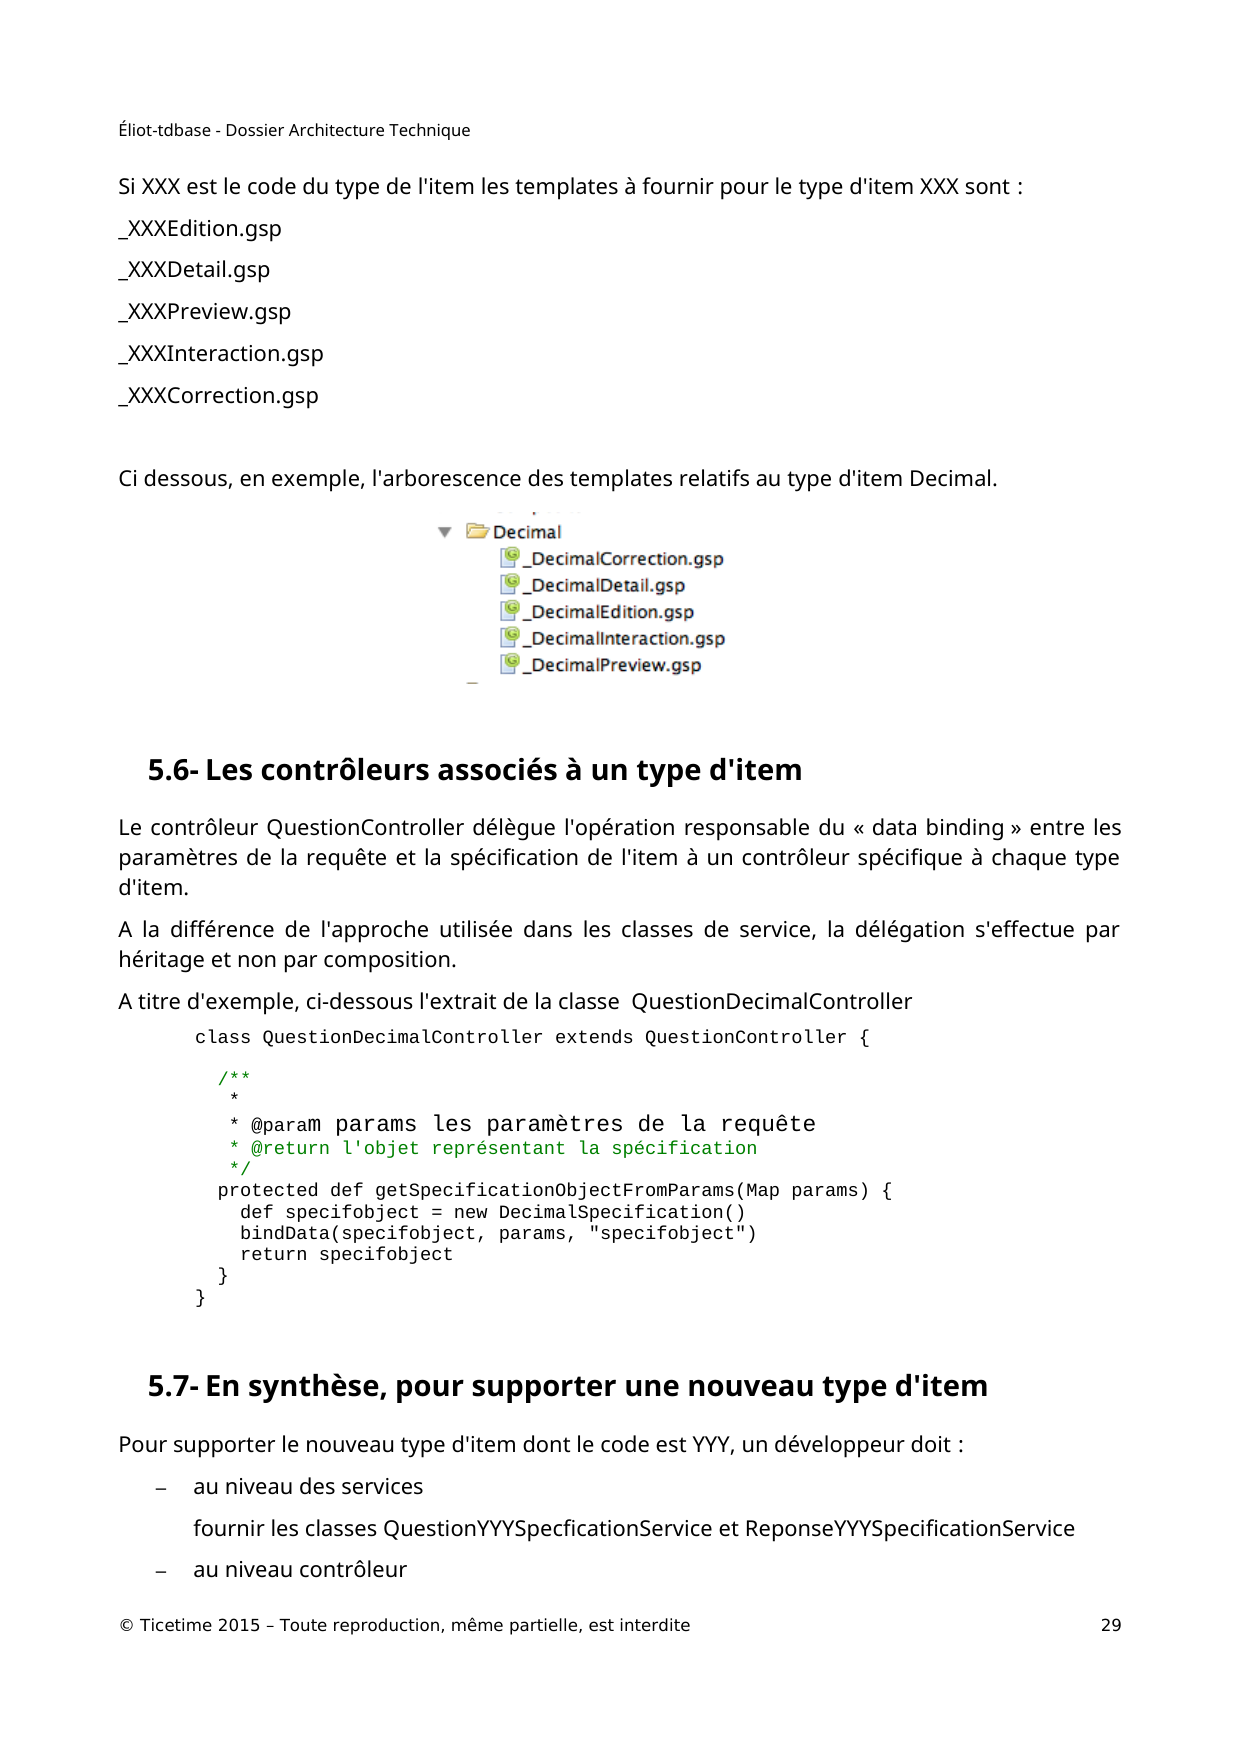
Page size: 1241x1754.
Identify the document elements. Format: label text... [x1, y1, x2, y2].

subtitle Les contrôleurs associés à un type d'item [118, 749, 1122, 788]
subtitle En synthèse, pour supporter une nouveau type d'item [118, 1365, 1122, 1405]
text } [195, 1266, 1122, 1287]
text Ci dessous, en exemple, l'arborescence des templates relatifs au type d'item Decimal. [118, 463, 1122, 493]
text * [195, 1091, 1122, 1112]
text return specifobject [195, 1245, 1122, 1266]
text } [195, 1287, 1122, 1309]
text Le contrôleur QuestionController délègue l'opération responsable du « data binding » entre les paramètres de la requête et la spécification de l'item à un contrôleur spécifique à chaque type d'item. [118, 812, 1122, 902]
text def specifobject = new DecimalSpecification() [195, 1202, 1122, 1224]
list au niveau contrôleur [156, 1554, 1122, 1584]
text A la différence de l'approche utilisée dans les classes de service, la délégation s'effectue par héritage et non par composition. [118, 914, 1122, 974]
text * @return l'objet représentant la spécification [195, 1139, 1122, 1160]
picture [425, 512, 743, 684]
text _XXXPreview.gsp [118, 296, 1122, 326]
text */ [195, 1160, 1122, 1181]
text Si XXX est le code du type de l'item les templates à fournir pour le type d'item XXX sont : [118, 171, 1122, 201]
text class QuestionDecimalController extends QuestionController { [195, 1027, 1122, 1049]
list au niveau des services [156, 1471, 1122, 1501]
text bindData(specifobject, params, "specifobject") [195, 1224, 1122, 1245]
text protected def getSpecificationObjectFromParams(Map params) { [195, 1181, 1122, 1202]
text _XXXCorrection.gsp [118, 379, 1122, 409]
text /** [195, 1070, 1122, 1091]
text * @param params les paramètres de la requête [195, 1112, 1122, 1139]
text _XXXDetail.gsp [118, 254, 1122, 284]
text _XXXInteraction.gsp [118, 338, 1122, 368]
text Pour supporter le nouveau type d'item dont le code est YYY, un développeur doit : [118, 1429, 1122, 1459]
text A titre d'exemple, ci-dessous l'extrait de la classe QuestionDecimalController [118, 986, 1122, 1016]
list fournir les classes QuestionYYYSpecficationService et ReponseYYYSpecificationService [156, 1512, 1122, 1542]
text _XXXEdition.gsp [118, 212, 1122, 242]
